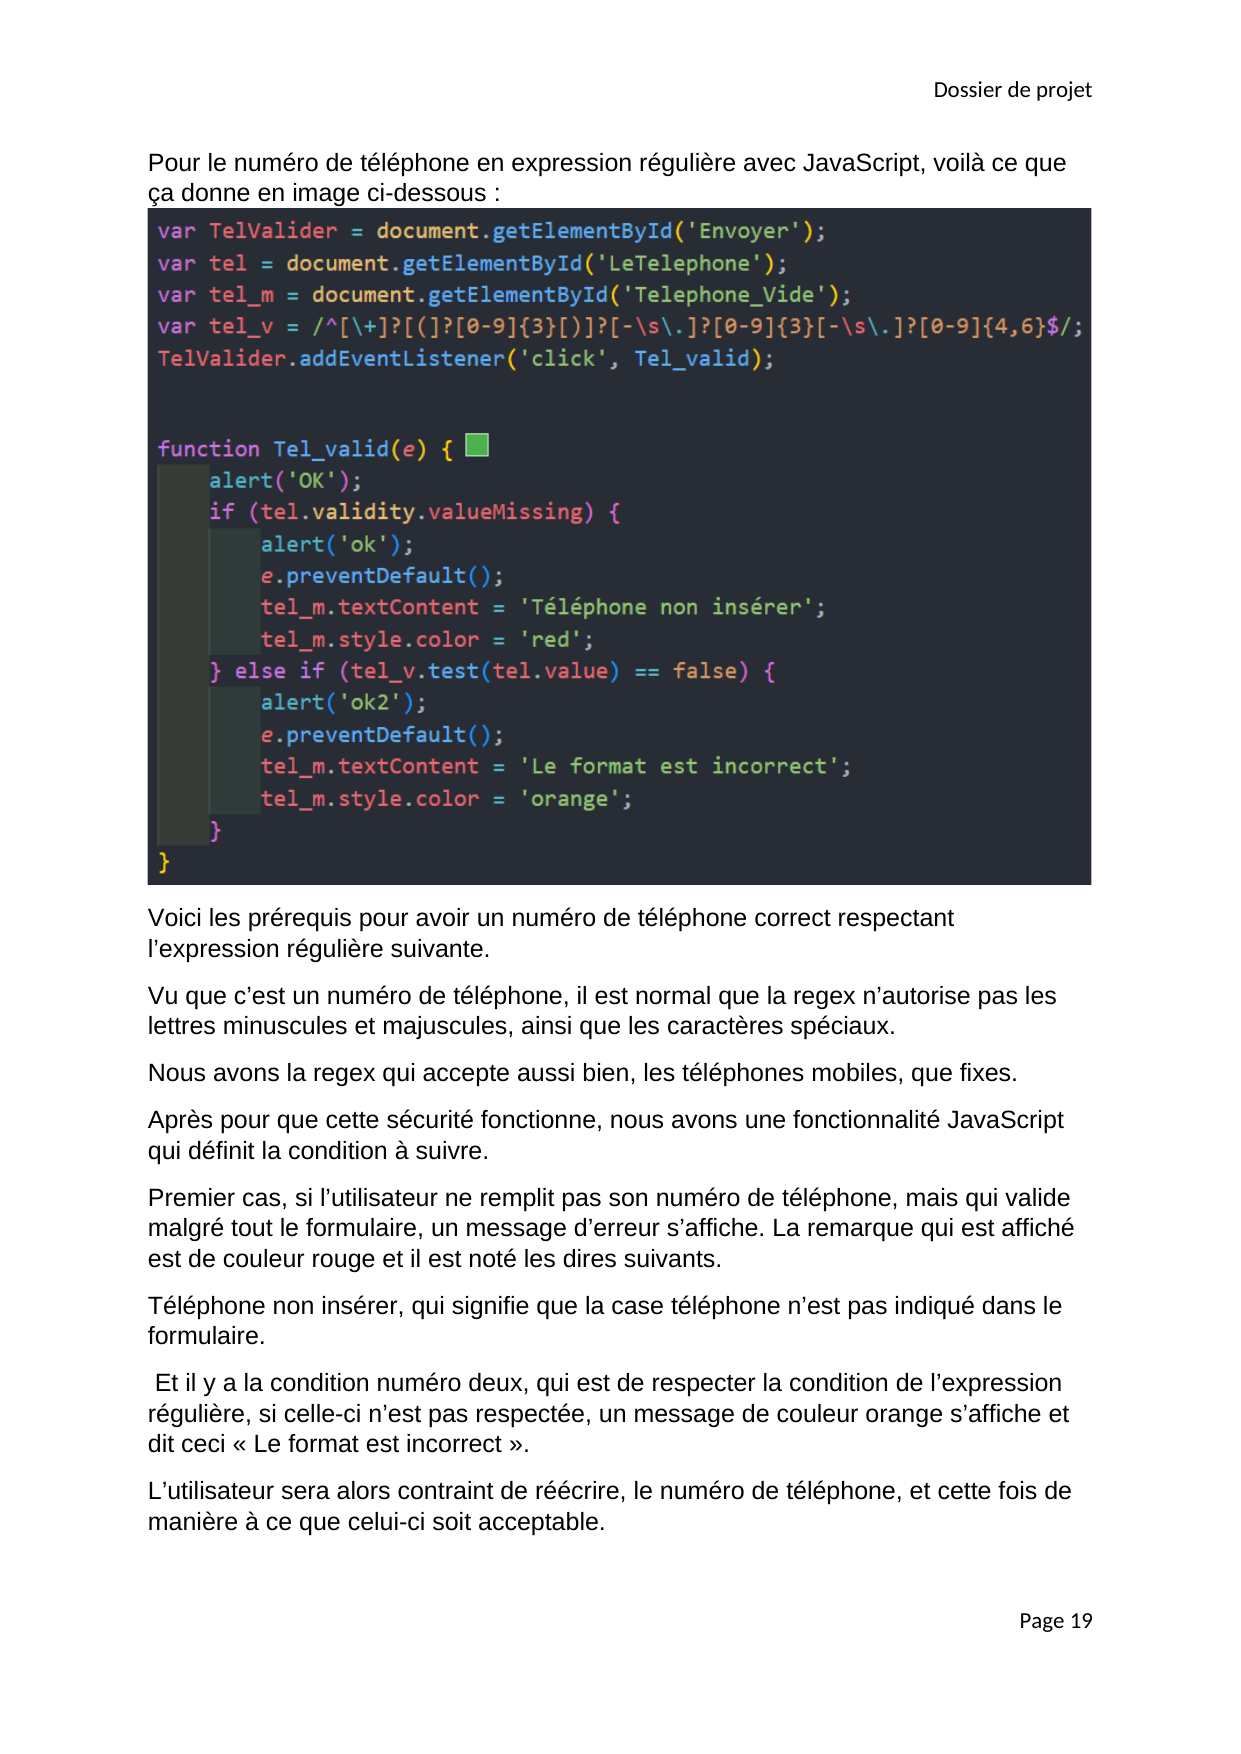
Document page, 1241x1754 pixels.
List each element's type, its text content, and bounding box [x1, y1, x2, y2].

text Après pour que cette sécurité fonctionne, nous avons une fonctionnalité JavaScript qui définit la condition à suivre. [148, 1105, 1093, 1164]
text L’utilisateur sera alors contraint de réécrire, le numéro de téléphone, et cette fois de manière à ce que celui-ci soit acceptable. [148, 1476, 1093, 1535]
text Voici les prérequis pour avoir un numéro de téléphone correct respectant l’expression régulière suivante. [148, 903, 1093, 962]
text Premier cas, si l’utilisateur ne remplit pas son numéro de téléphone, mais qui valide malgré tout le formulaire, un message d’erreur s’affiche. La remarque qui est affiché est de couleur rouge et il est noté les dires suivants. [148, 1183, 1093, 1272]
text Nous avons la regex qui accepte aussi bien, les téléphones mobiles, que fixes. [148, 1058, 1093, 1087]
text Vu que c’est un numéro de téléphone, il est normal que la regex n’autorise pas les lettres minuscules et majuscules, ainsi que les caractères spéciaux. [148, 981, 1093, 1040]
text Téléphone non insérer, qui signifie que la case téléphone n’est pas indiqué dans le formulaire. [148, 1291, 1093, 1350]
text Pour le numéro de téléphone en expression régulière avec JavaScript, voilà ce que ça donne en image ci-dessous : [148, 148, 1093, 885]
text Et il y a la condition numéro deux, qui est de respecter la condition de l’expression régulière, si celle-ci n’est pas respectée, un message de couleur orange s’affiche et dit ceci « Le format est incorrect ». [148, 1368, 1093, 1458]
